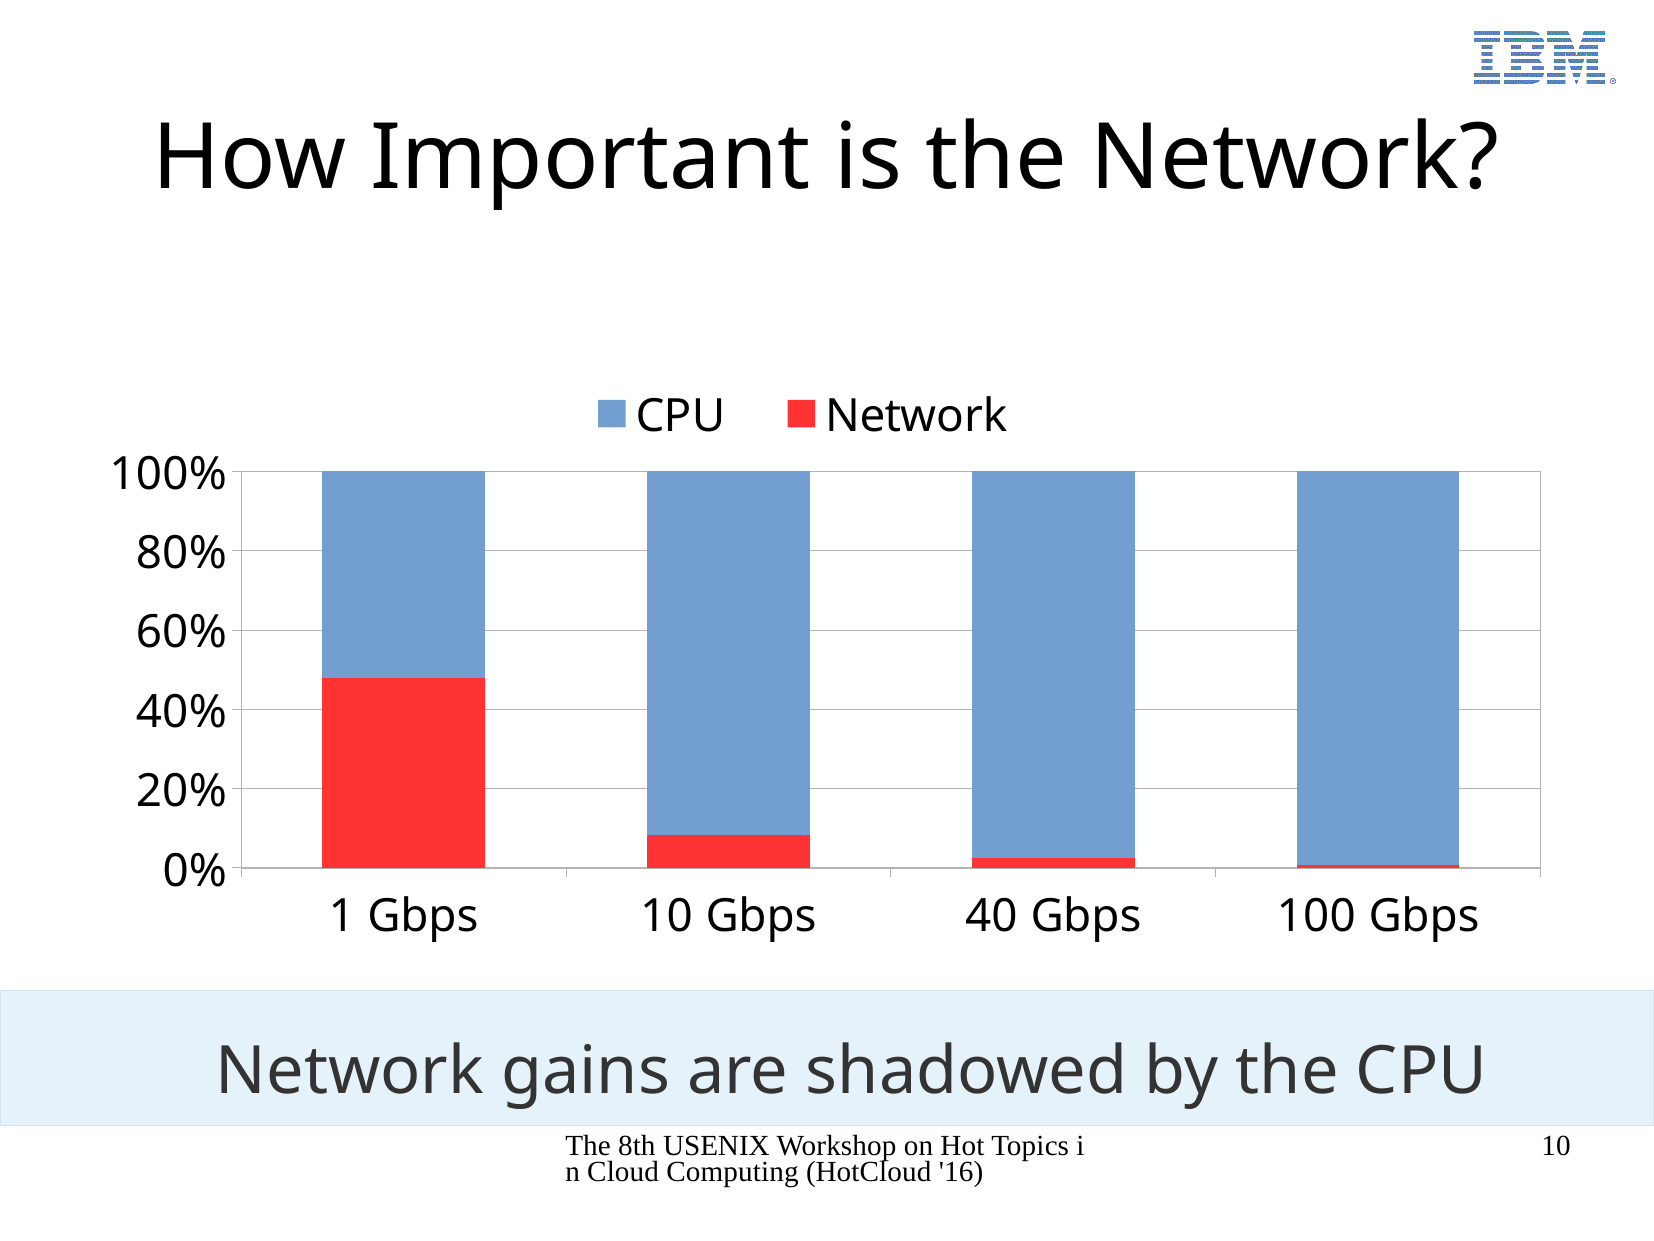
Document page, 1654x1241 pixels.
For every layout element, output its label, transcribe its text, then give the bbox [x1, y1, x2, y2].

text_box [0, 990, 1654, 1126]
text_box Gains from the networks are shadowed by the high CPU footprint [0, 1126, 1654, 1219]
title How Important is the Network? [82, 49, 1571, 257]
text_box Network gains are shadowed by the CPU [200, 1014, 1453, 1105]
chart [82, 346, 1571, 949]
picture [1440, 0, 1654, 127]
